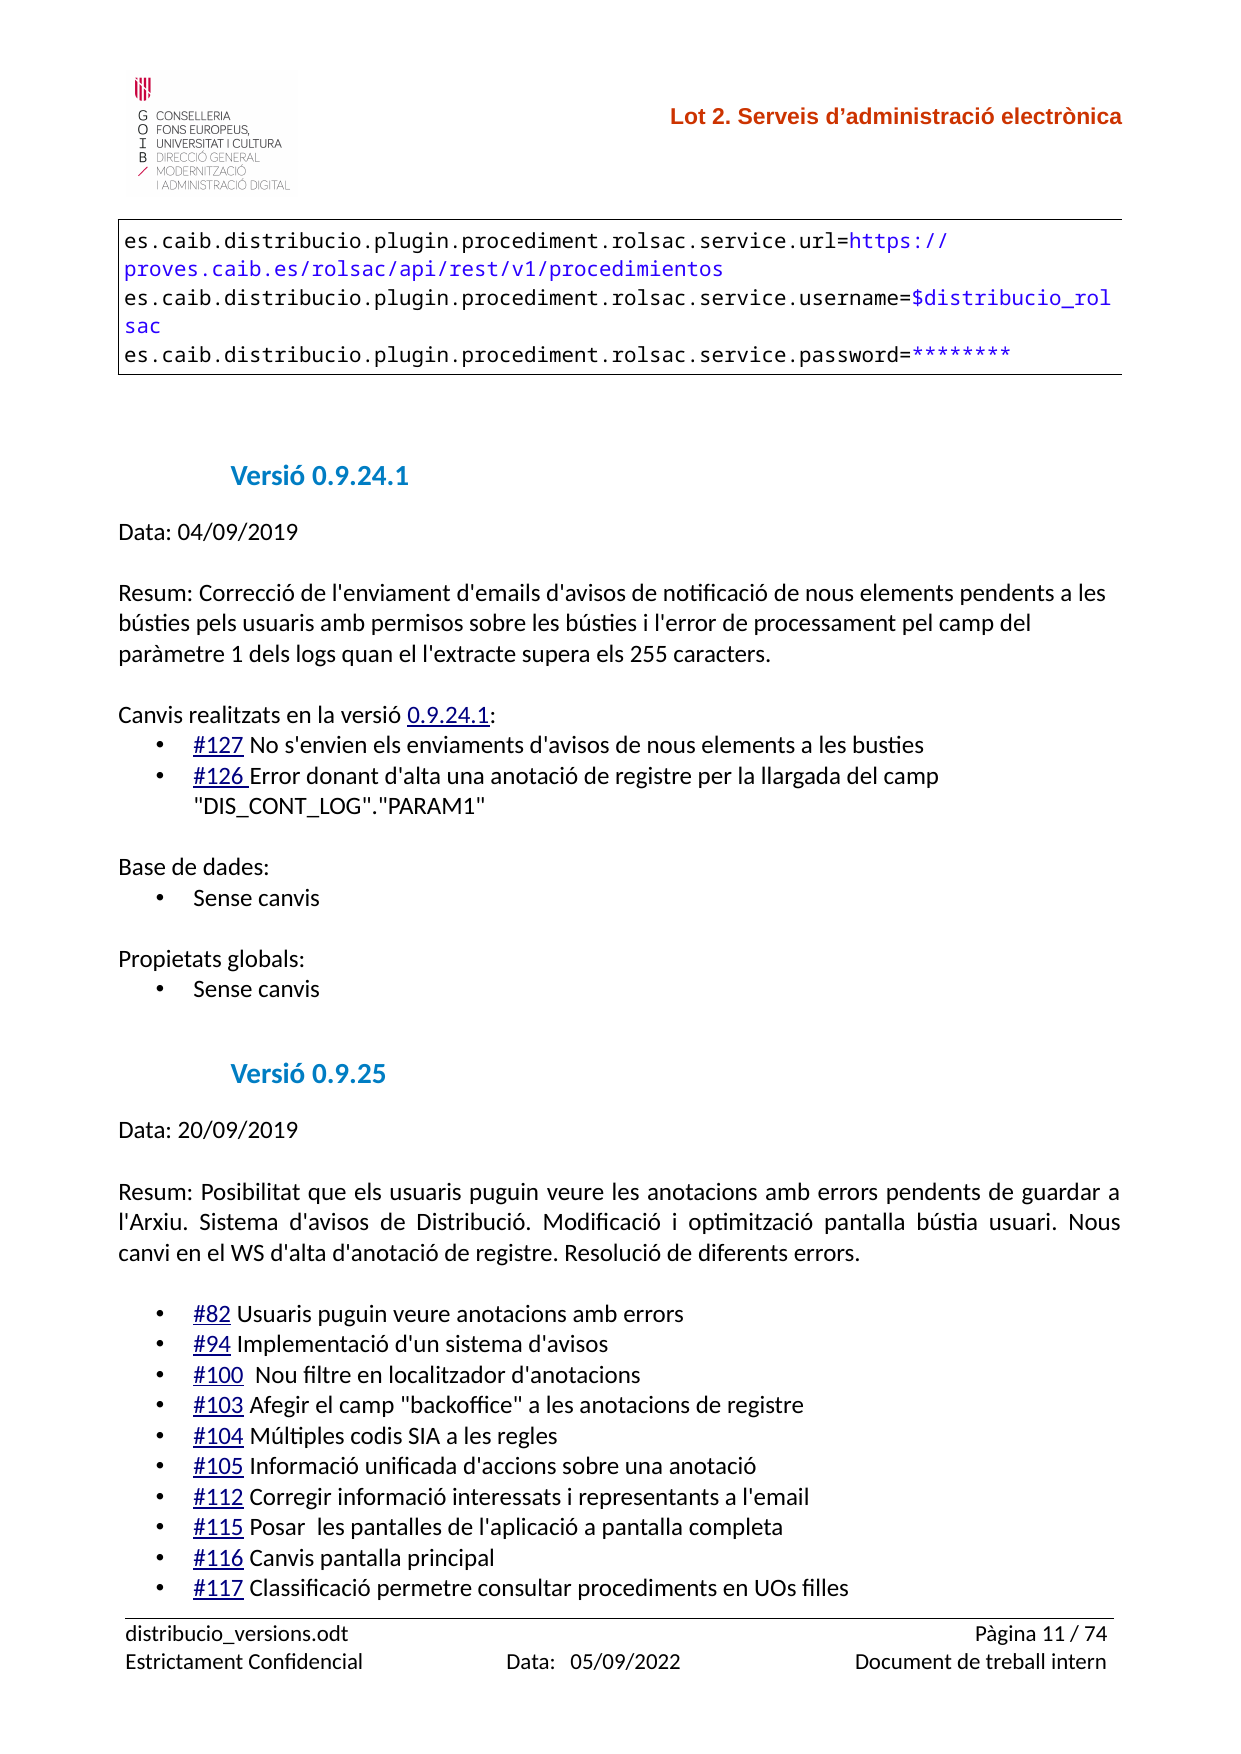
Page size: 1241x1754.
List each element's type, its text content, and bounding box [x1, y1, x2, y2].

text Resum: Correcció de l'enviament d'emails d'avisos de notificació de nous elements pendents a les bústies pels usuaris amb permisos sobre les bústies i l'error de processament pel camp del paràmetre 1 dels logs quan el l'extracte supera els 255 caracters. [118, 577, 1122, 668]
text Base de dades: [118, 852, 1122, 882]
list #100 Nou filtre en localitzador d'anotacions [156, 1359, 1122, 1389]
subtitle Versió 0.9.24.1 [153, 457, 1122, 492]
text Propietats globals: [118, 943, 1122, 974]
list #105 Informació unificada d'accions sobre una anotació [156, 1450, 1122, 1481]
subtitle Versió 0.9.25 [153, 1055, 1122, 1091]
list #116 Canvis pantalla principal [156, 1542, 1122, 1572]
text Data: 20/09/2019 [118, 1114, 1122, 1145]
list #104 Múltiples codis SIA a les regles [156, 1420, 1122, 1450]
text Data: 04/09/2019 [118, 516, 1122, 546]
list Sense canvis [156, 882, 1122, 913]
list #117 Classificació permetre consultar procediments en UOs filles [156, 1572, 1122, 1603]
text Canvis realitzats en la versió 0.9.24.1: [118, 699, 1122, 729]
list #82 Usuaris puguin veure anotacions amb errors [156, 1298, 1122, 1328]
picture [126, 70, 299, 197]
list #112 Corregir informació interessats i representants a l'email [156, 1481, 1122, 1511]
list #126 Error donant d'alta una anotació de registre per la llargada del camp "DIS_CONT_LOG"."PARAM1" [156, 760, 1122, 821]
text Resum: Posibilitat que els usuaris puguin veure les anotacions amb errors pendents de guardar a l'Arxiu. Sistema d'avisos de Distribució. Modificació i optimització pantalla bústia usuari. Nous canvi en el WS d'alta d'anotació de registre. Resolució de diferents errors. [118, 1176, 1122, 1267]
table_header es.caib.distribucio.plugin.procediment.rolsac.service.url=https://proves.caib.es/rolsac/api/rest/v1/procedimientos es.caib.distribucio.plugin.procediment.rolsac.service.username=$distribucio_rolsac es.caib.distribucio.plugin.procediment.rolsac.service.password=******** [119, 220, 1122, 374]
list #94 Implementació d'un sistema d'avisos [156, 1328, 1122, 1359]
list #103 Afegir el camp "backoffice" a les anotacions de registre [156, 1389, 1122, 1420]
list #127 No s'envien els enviaments d'avisos de nous elements a les busties [156, 729, 1122, 760]
list #115 Posar les pantalles de l'aplicació a pantalla completa [156, 1511, 1122, 1542]
list Sense canvis [156, 974, 1122, 1004]
